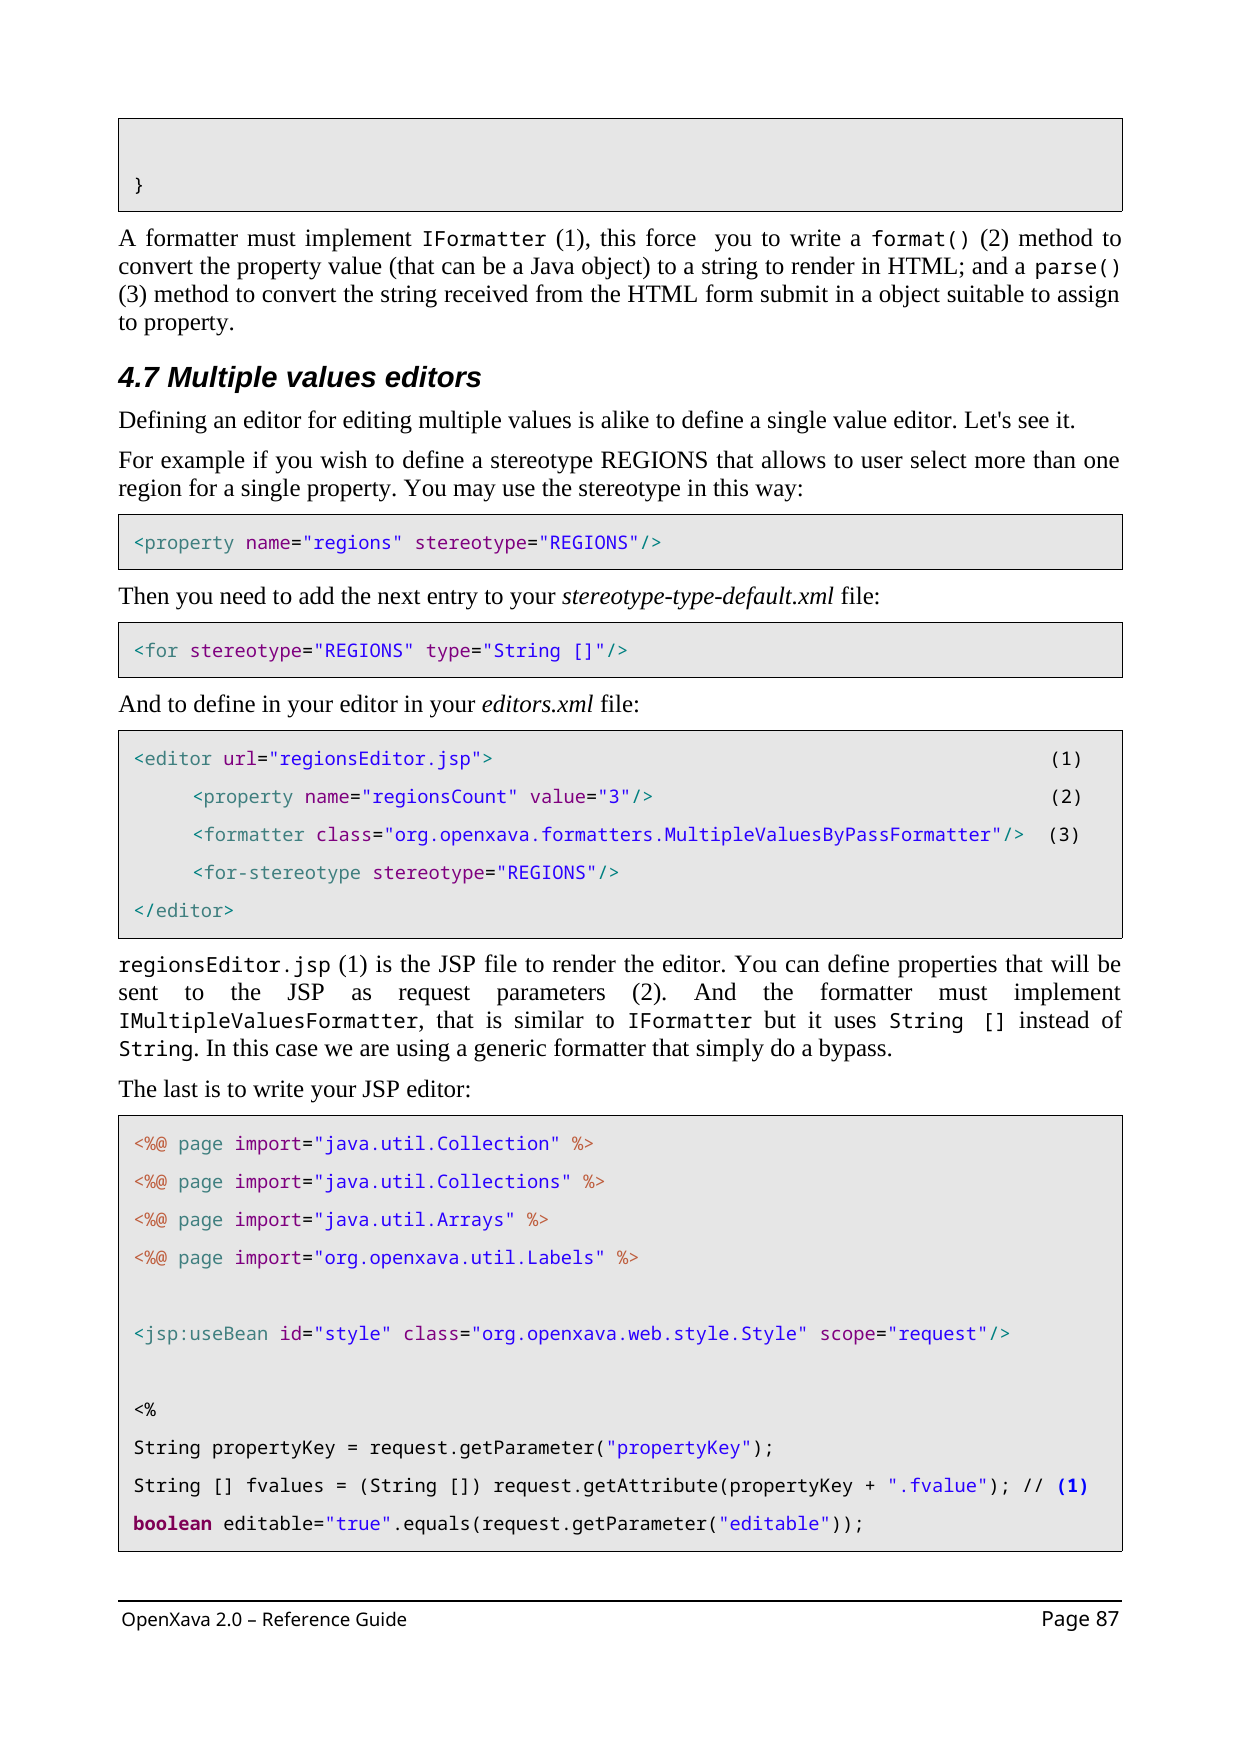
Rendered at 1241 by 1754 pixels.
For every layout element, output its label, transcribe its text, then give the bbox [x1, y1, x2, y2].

text String propertyKey = request.getParameter("propertyKey"); [119, 1419, 1122, 1457]
text <editor url="regionsEditor.jsp"> (1) [119, 731, 1122, 768]
text <%@ page import="java.util.Collections" %> [119, 1153, 1122, 1191]
text A formatter must implement IFormatter (1), this force you to write a format() (2) method to convert the property value (that can be a Java object) to a string to render in HTML; and a parse() (3) method to convert the string received from the HTML form submit in a object suitable to assign to property. [118, 224, 1122, 336]
text <%@ page import="java.util.Arrays" %> [119, 1191, 1122, 1229]
text boolean editable="true".equals(request.getParameter("editable")); [119, 1495, 1122, 1551]
text <for stereotype="REGIONS" type="String []"/> [119, 623, 1122, 677]
text String [] fvalues = (String []) request.getAttribute(propertyKey + ".fvalue"); // (1) [119, 1457, 1122, 1495]
text For example if you wish to define a stereotype REGIONS that allows to user select more than one region for a single property. You may use the stereotype in this way: [118, 446, 1122, 502]
text And to define in your editor in your editors.xml file: [118, 690, 1122, 718]
text </editor> [119, 882, 1122, 938]
text <property name="regionsCount" value="3"/> (2) [119, 768, 1122, 806]
text <%@ page import="java.util.Collection" %> [119, 1116, 1122, 1153]
text <property name="regions" stereotype="REGIONS"/> [119, 515, 1122, 569]
text <formatter class="org.openxava.formatters.MultipleValuesByPassFormatter"/> (3) [119, 806, 1122, 844]
text <%@ page import="org.openxava.util.Labels" %> [119, 1229, 1122, 1267]
text } [119, 156, 1122, 211]
subtitle Multiple values editors [118, 361, 1122, 393]
text The last is to write your JSP editor: [118, 1075, 1122, 1103]
text Then you need to add the next entry to your stereotype-type-default.xml file: [118, 582, 1122, 610]
text Defining an editor for editing multiple values is alike to define a single value editor. Let's see it. [118, 406, 1122, 434]
text <% [119, 1381, 1122, 1419]
text <jsp:useBean id="style" class="org.openxava.web.style.Style" scope="request"/> [119, 1305, 1122, 1343]
text <for-stereotype stereotype="REGIONS"/> [119, 844, 1122, 882]
text regionsEditor.jsp (1) is the JSP file to render the editor. You can define properties that will be sent to the JSP as request parameters (2). And the formatter must implement IMultipleValuesFormatter, that is similar to IFormatter but it uses String [] instead of String. In this case we are using a generic formatter that simply do a bypass. [118, 950, 1122, 1062]
